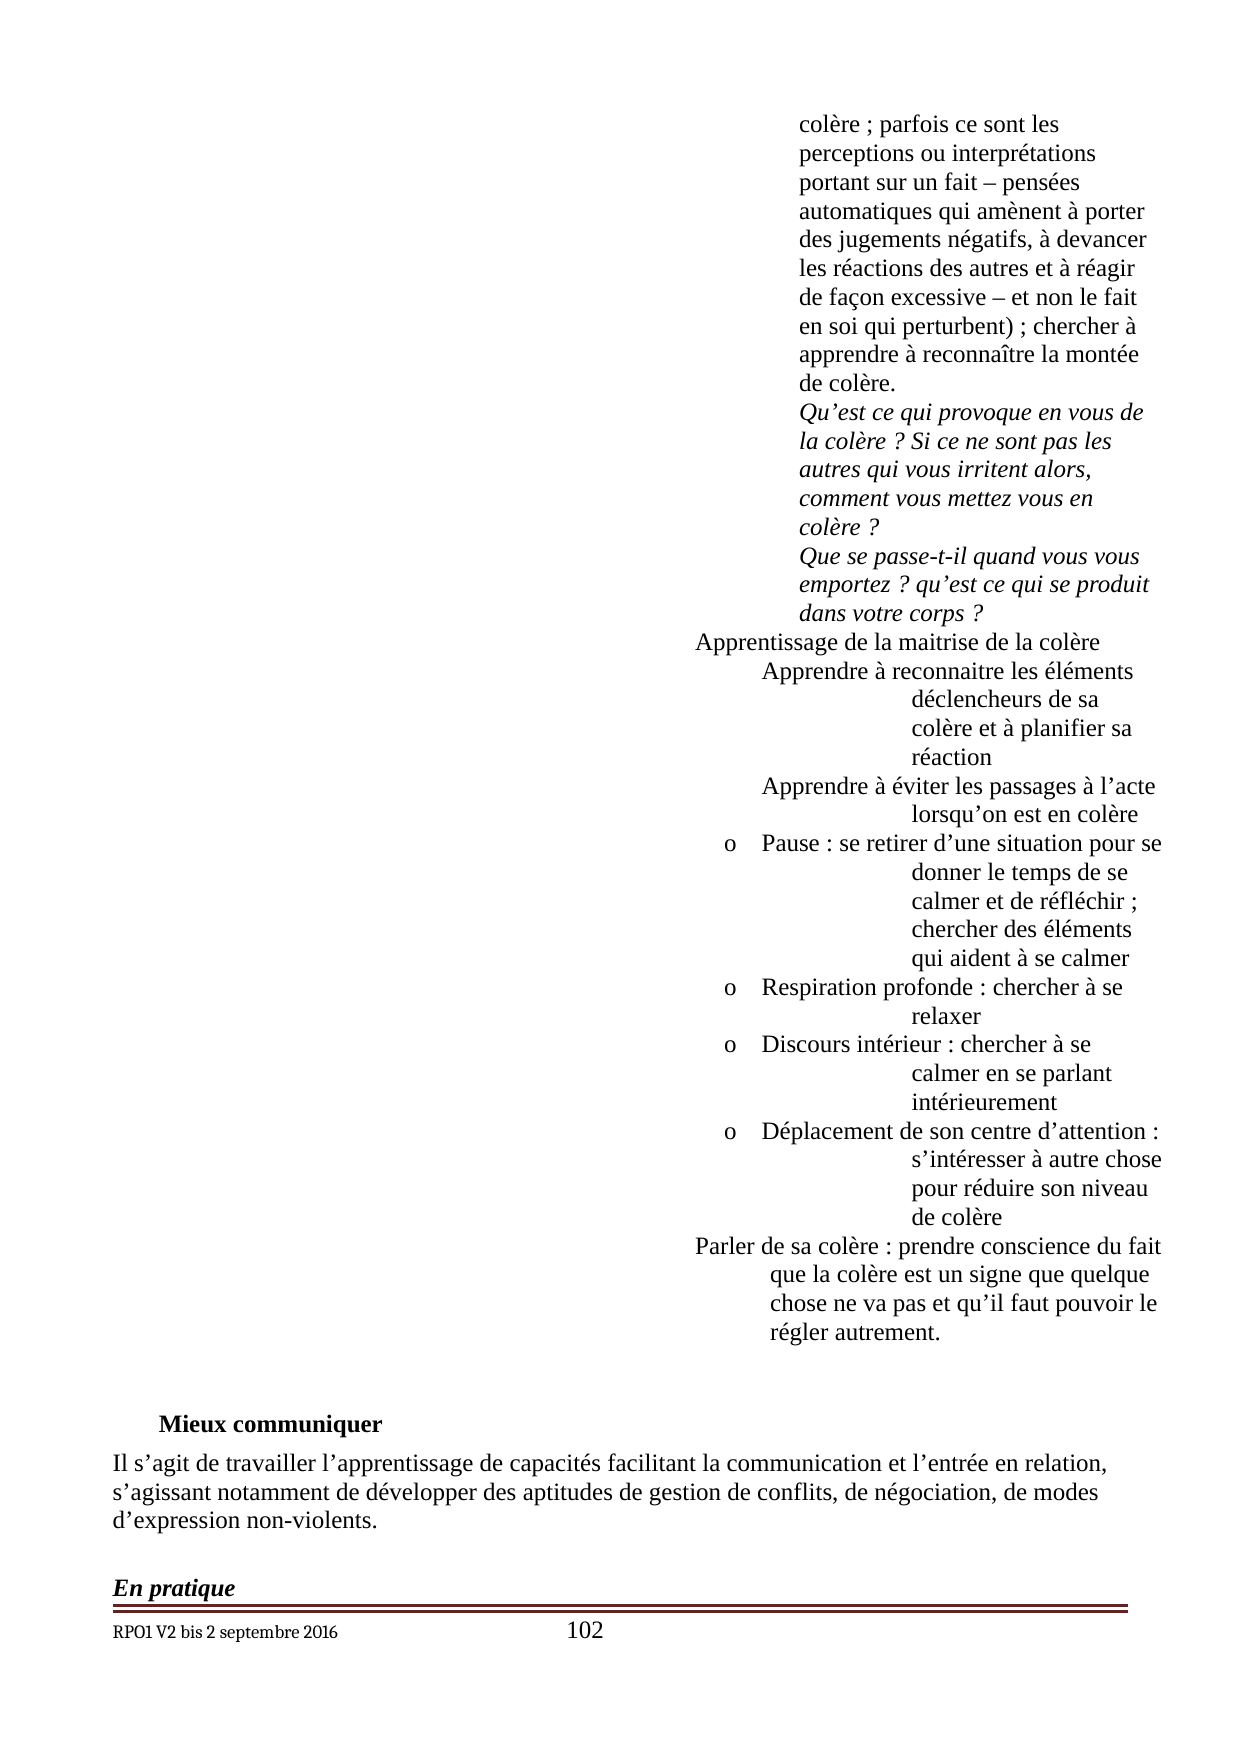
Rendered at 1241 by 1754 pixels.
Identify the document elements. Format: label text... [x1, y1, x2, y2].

list Mieux communiquer [121, 1409, 1128, 1438]
text Il s’agit de travailler l’apprentissage de capacités facilitant la communication et l’entrée en relation, s’agissant notamment de développer des aptitudes de gestion de conflits, de négociation, de modes d’expression non-violents. [112, 1448, 1128, 1534]
table_header colère ; parfois ce sont les perceptions ou interprétations portant sur un fait – pensées automatiques qui amènent à porter des jugements négatifs, à devancer les réactions des autres et à réagir de façon excessive – et non le fait en soi qui perturbent) ; chercher à apprendre à reconnaître la montée de colère. Qu’est ce qui provoque en vous de la colère ? Si ce ne sont pas les autres qui vous irritent alors, comment vous mettez vous en colère ? Que se passe-t-il quand vous vous emportez ? qu’est ce qui se produit dans votre corps ? Apprentissage de la maitrise de la colère Apprendre à reconnaitre les éléments déclencheurs de sa colère et à planifier sa réaction Apprendre à éviter les passages à l’acte lorsqu’on est en colère Pause : se retirer d’une situation pour se donner le temps de se calmer et de réfléchir ; chercher des éléments qui aident à se calmer Respiration profonde : chercher à se relaxer Discours intérieur : chercher à se calmer en se parlant intérieurement Déplacement de son centre d’attention : s’intéresser à autre chose pour réduire son niveau de colère Parler de sa colère : prendre conscience du fait que la colère est un signe que quelque chose ne va pas et qu’il faut pouvoir le régler autrement. [643, 104, 1168, 1351]
text En pratique [112, 1573, 1128, 1602]
table_header [118, 104, 643, 1351]
